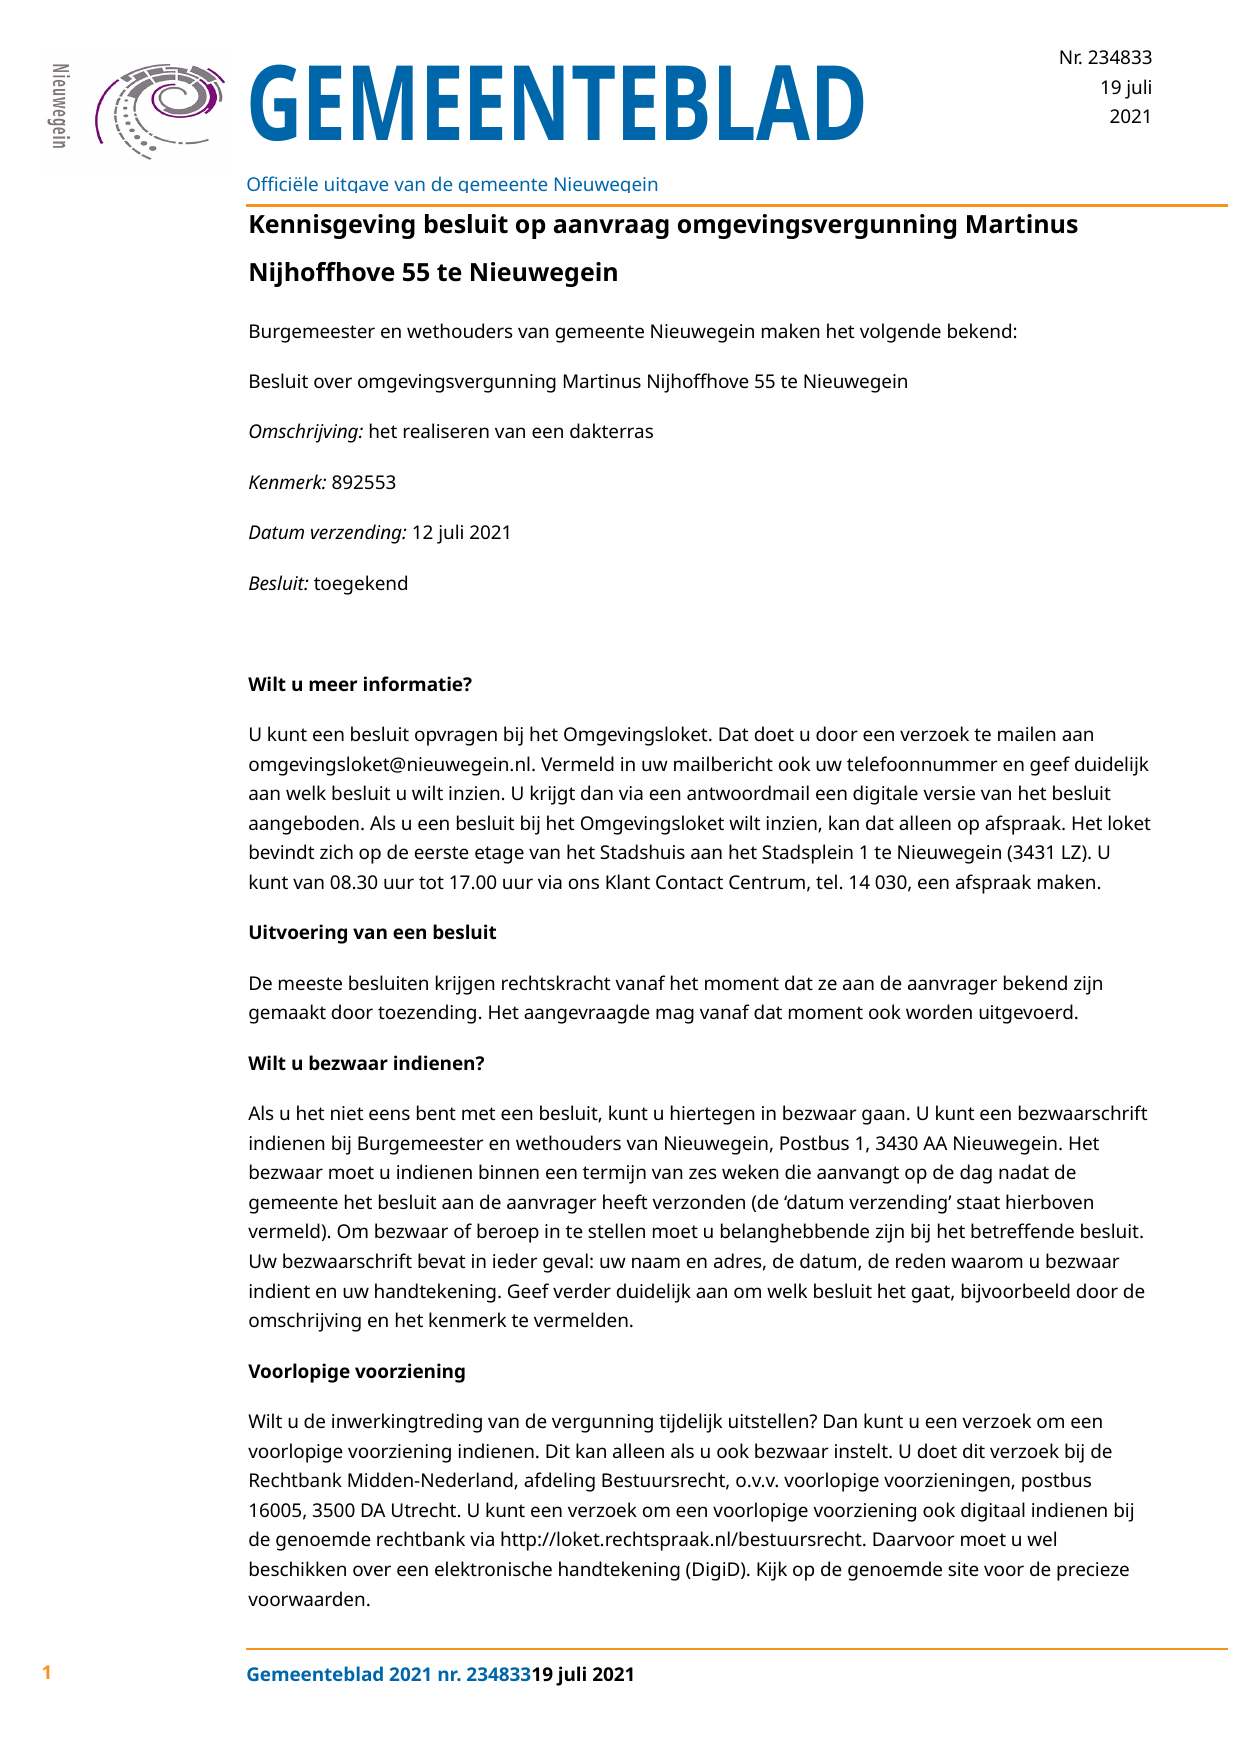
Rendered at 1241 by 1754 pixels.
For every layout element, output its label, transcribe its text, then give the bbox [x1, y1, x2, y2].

text Kenmerk: 892553 [248, 469, 1152, 495]
text Wilt u meer informatie? [248, 671, 1152, 697]
text De meeste besluiten krijgen rechtskracht vanaf het moment dat ze aan de aanvrager bekend zijn gemaakt door toezending. Het aangevraagde mag vanaf dat moment ook worden uitgevoerd. [248, 970, 1152, 1025]
text Besluit over omgevingsvergunning Martinus Nijhoffhove 55 te Nieuwegein [248, 368, 1152, 394]
text Wilt u bezwaar indienen? [248, 1050, 1152, 1076]
text Als u het niet eens bent met een besluit, kunt u hiertegen in bezwaar gaan. U kunt een bezwaarschrift indienen bij Burgemeester en wethouders van Nieuwegein, Postbus 1, 3430 AA Nieuwegein. Het bezwaar moet u indienen binnen een termijn van zes weken die aanvangt op de dag nadat de gemeente het besluit aan de aanvrager heeft verzonden (de ‘datum verzending’ staat hierboven vermeld). Om bezwaar of beroep in te stellen moet u belanghebbende zijn bij het betreffende besluit. Uw bezwaarschrift bevat in ieder geval: uw naam en adres, de datum, de reden waarom u bezwaar indient en uw handtekening. Geef verder duidelijk aan om welk besluit het gaat, bijvoorbeeld door de omschrijving en het kenmerk te vermelden. [248, 1100, 1152, 1333]
picture [41, 47, 231, 172]
text Datum verzending: 12 juli 2021 [248, 519, 1152, 545]
text Omschrijving: het realiseren van een dakterras [248, 419, 1152, 444]
text Uitvoering van een besluit [248, 919, 1152, 945]
text Wilt u de inwerkingtreding van de vergunning tijdelijk uitstellen? Dan kunt u een verzoek om een voorlopige voorziening indienen. Dit kan alleen als u ook bezwaar instelt. U doet dit verzoek bij de Rechtbank Midden-Nederland, afdeling Bestuursrecht, o.v.v. voorlopige voorzieningen, postbus 16005, 3500 DA Utrecht. U kunt een verzoek om een voorlopige voorziening ook digitaal indienen bij de genoemde rechtbank via http://loket.rechtspraak.nl/bestuursrecht. Daarvoor moet u wel beschikken over een elektronische handtekening (DigiD). Kijk op de genoemde site voor de precieze voorwaarden. [248, 1408, 1152, 1612]
text Kennisgeving besluit op aanvraag omgevingsvergunning Martinus Nijhoffhove 55 te Nieuwegein [248, 207, 1152, 288]
text U kunt een besluit opvragen bij het Omgevingsloket. Dat doet u door een verzoek te mailen aan omgevingsloket@nieuwegein.nl. Vermeld in uw mailbericht ook uw telefoonnummer en geef duidelijk aan welk besluit u wilt inzien. U krijgt dan via een antwoordmail een digitale versie van het besluit aangeboden. Als u een besluit bij het Omgevingsloket wilt inzien, kan dat alleen op afspraak. Het loket bevindt zich op de eerste etage van het Stadshuis aan het Stadsplein 1 te Nieuwegein (3431 LZ). U kunt van 08.30 uur tot 17.00 uur via ons Klant Contact Centrum, tel. 14 030, een afspraak maken. [248, 721, 1152, 895]
text Besluit: toegekend [248, 570, 1152, 596]
text Voorlopige voorziening [248, 1358, 1152, 1384]
text Burgemeester en wethouders van gemeente Nieuwegein maken het volgende bekend: [248, 318, 1152, 344]
